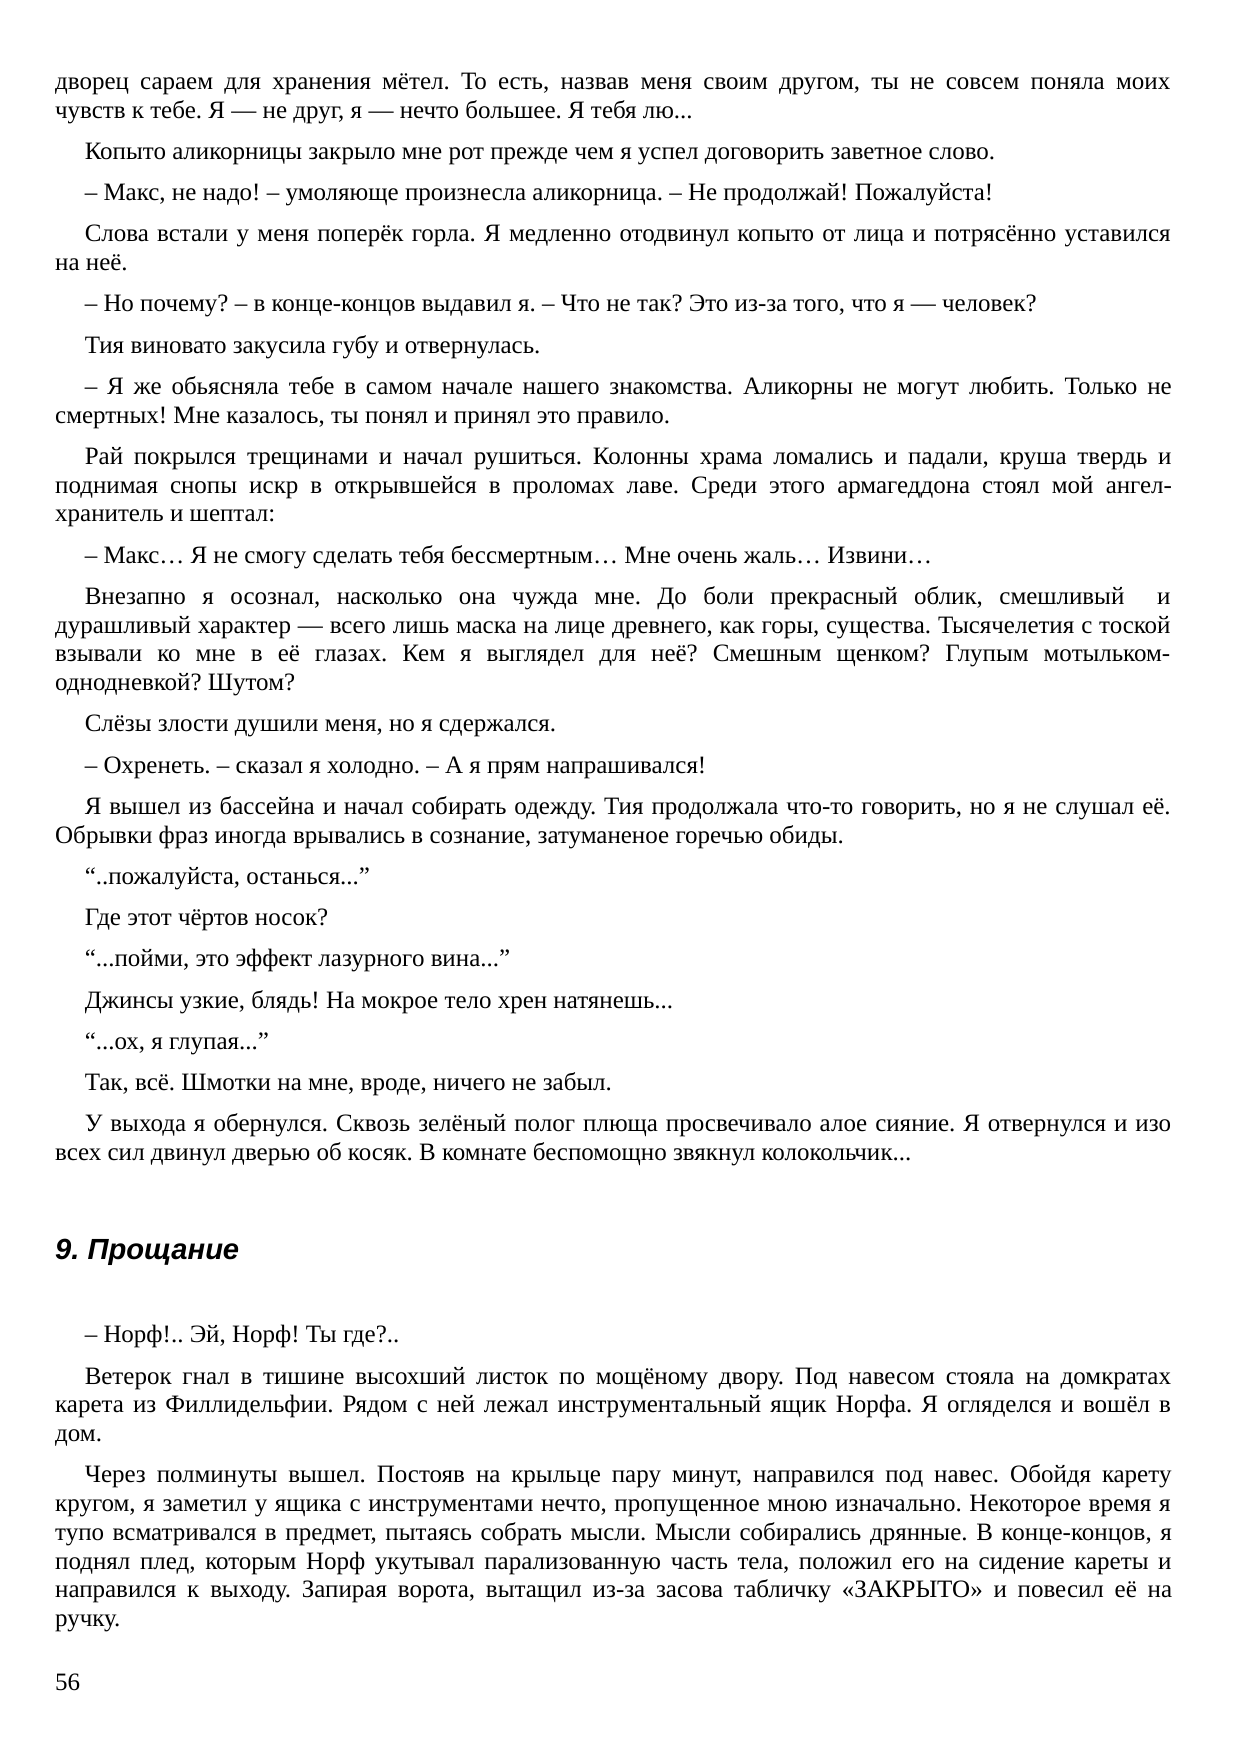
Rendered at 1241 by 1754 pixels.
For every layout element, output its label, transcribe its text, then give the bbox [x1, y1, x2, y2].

text – Макс, не надо! – умоляюще произнесла аликорница. – Не продолжай! Пожалуйста! [55, 177, 1173, 206]
text “...ох, я глупая...” [55, 1026, 1173, 1055]
subtitle 9. Прощание [55, 1232, 1173, 1266]
text Тия виновато закусила губу и отвернулась. [55, 330, 1173, 358]
text – Но почему? – в конце-концов выдавил я. – Что не так? Это из-за того, что я — человек? [55, 288, 1173, 317]
text Так, всё. Шмотки на мне, вроде, ничего не забыл. [55, 1067, 1173, 1096]
text Ветерок гнал в тишине высохший листок по мощёному двору. Под навесом стояла на домкратах карета из Филлидельфии. Рядом с ней лежал инструментальный ящик Норфа. Я огляделся и вошёл в дом. [55, 1361, 1173, 1447]
text – Я же обьясняла тебе в самом начале нашего знакомства. Аликорны не могут любить. Только не смертных! Мне казалось, ты понял и принял это правило. [55, 371, 1173, 428]
text – Норф!.. Эй, Норф! Ты где?.. [55, 1319, 1173, 1348]
text Слёзы злости душили меня, но я сдержался. [55, 708, 1173, 737]
text Слова встали у меня поперёк горла. Я медленно отодвинул копыто от лица и потрясённо уставился на неё. [55, 218, 1173, 276]
text Внезапно я осознал, насколько она чужда мне. До боли прекрасный облик, смешливый и дурашливый характер — всего лишь маска на лице древнего, как горы, существа. Тысячелетия с тоской взывали ко мне в её глазах. Кем я выглядел для неё? Смешным щенком? Глупым мотыльком-однодневкой? Шутом? [55, 581, 1173, 696]
text Копыто аликорницы закрыло мне рот прежде чем я успел договорить заветное слово. [55, 136, 1173, 165]
text “...пойми, это эффект лазурного вина...” [55, 943, 1173, 972]
text Джинсы узкие, блядь! На мокрое тело хрен натянешь... [55, 985, 1173, 1013]
text У выхода я обернулся. Сквозь зелёный полог плюща просвечивало алое сияние. Я отвернулся и изо всех сил двинул дверью об косяк. В комнате беспомощно звякнул колокольчик... [55, 1108, 1173, 1166]
text – Охренеть. – сказал я холодно. – А я прям напрашивался! [55, 750, 1173, 778]
text Рай покрылся трещинами и начал рушиться. Колонны храма ломались и падали, круша твердь и поднимая снопы искр в открывшейся в проломах лаве. Среди этого армагеддона стоял мой ангел-хранитель и шептал: [55, 441, 1173, 527]
text – Макс… Я не смогу сделать тебя бессмертным… Мне очень жаль… Извини… [55, 540, 1173, 568]
text Где этот чёртов носок? [55, 902, 1173, 931]
text “..пожалуйста, останься...” [55, 861, 1173, 890]
text Через полминуты вышел. Постояв на крыльце пару минут, направился под навес. Обойдя карету кругом, я заметил у ящика с инструментами нечто, пропущенное мною изначально. Некоторое время я тупо всматривался в предмет, пытаясь собрать мысли. Мысли собирались дрянные. В конце-концов, я поднял плед, которым Норф укутывал парализованную часть тела, положил его на сидение кареты и направился к выходу. Запирая ворота, вытащил из-за засова табличку «ЗАКРЫТО» и повесил её на ручку. [55, 1459, 1173, 1632]
text Я вышел из бассейна и начал собирать одежду. Тия продолжала что-то говорить, но я не слушал её. Обрывки фраз иногда врывались в сознание, затуманеное горечью обиды. [55, 791, 1173, 848]
text дворец сараем для хранения мётел. То есть, назвав меня своим другом, ты не совсем поняла моих чувств к тебе. Я — не друг, я — нечто большее. Я тебя лю... [55, 66, 1173, 123]
